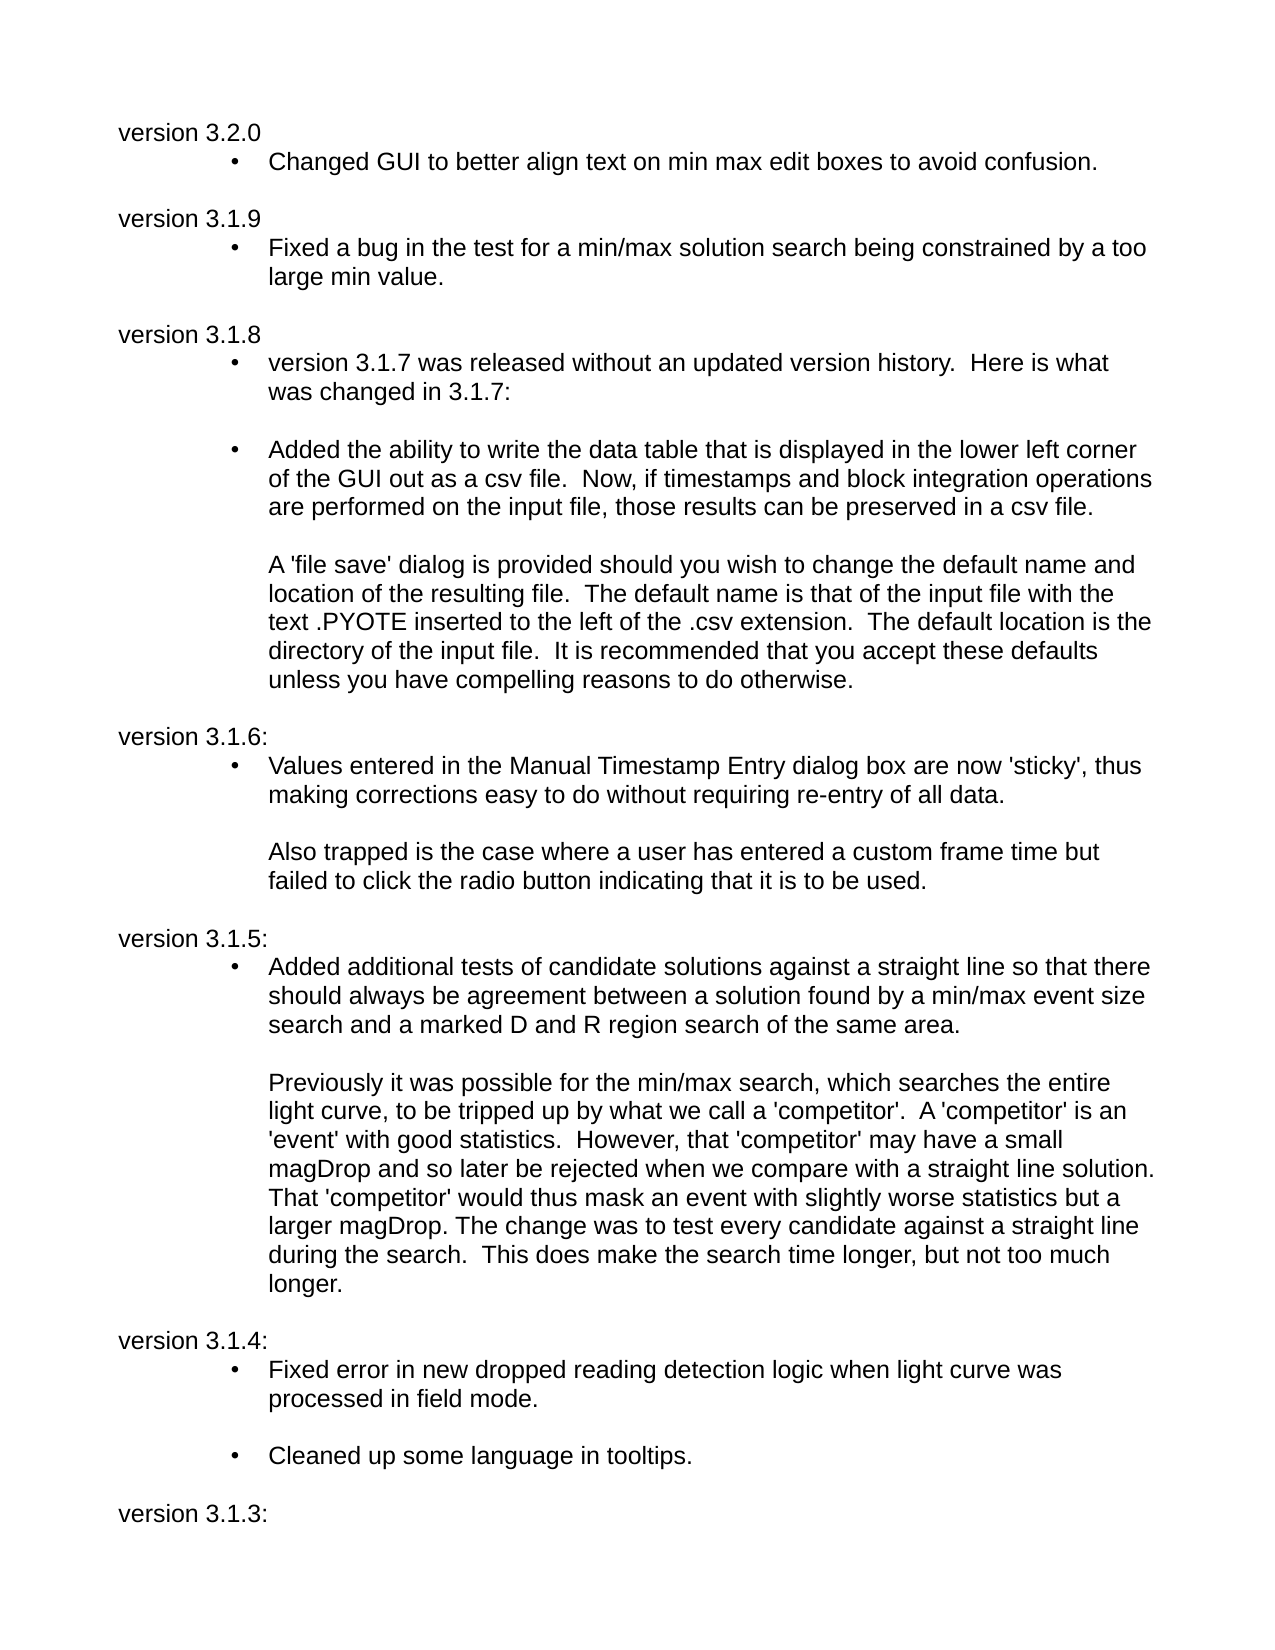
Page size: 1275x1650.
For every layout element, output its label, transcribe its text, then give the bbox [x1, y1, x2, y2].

text version 3.1.5: [118, 924, 1157, 952]
list version 3.1.7 was released without an updated version history. Here is what was changed in 3.1.7: [231, 348, 1157, 435]
list Values entered in the Manual Timestamp Entry dialog box are now 'sticky', thus making corrections easy to do without requiring re-entry of all data. [231, 751, 1157, 809]
list Added the ability to write the data table that is displayed in the lower left corner of the GUI out as a csv file. Now, if timestamps and block integration operations are performed on the input file, those results can be preserved in a csv file. A 'file save' dialog is provided should you wish to change the default name and location of the resulting file. The default name is that of the input file with the text .PYOTE inserted to the left of the .csv extension. The default location is the directory of the input file. It is recommended that you accept these defaults unless you have compelling reasons to do otherwise. [231, 435, 1157, 722]
list Changed GUI to better align text on min max edit boxes to avoid confusion. [231, 147, 1157, 204]
text version 3.1.6: [118, 722, 1157, 751]
list Added additional tests of candidate solutions against a straight line so that there should always be agreement between a solution found by a min/max event size search and a marked D and R region search of the same area. Previously it was possible for the min/max search, which searches the entire light curve, to be tripped up by what we call a 'competitor'. A 'competitor' is an 'event' with good statistics. However, that 'competitor' may have a small magDrop and so later be rejected when we compare with a straight line solution. That 'competitor' would thus mask an event with slightly worse statistics but a larger magDrop. The change was to test every candidate against a straight line during the search. This does make the search time longer, but not too much longer. [231, 952, 1157, 1326]
list Also trapped is the case where a user has entered a custom frame time but failed to click the radio button indicating that it is to be used. [231, 809, 1157, 924]
list Cleaned up some language in tooltips. [231, 1441, 1157, 1499]
text version 3.1.3: [118, 1499, 1157, 1528]
list Fixed a bug in the test for a min/max solution search being constrained by a too large min value. [231, 233, 1157, 319]
text version 3.1.4: [118, 1326, 1157, 1355]
text version 3.2.0 [118, 118, 1157, 147]
text version 3.1.8 [118, 319, 1157, 348]
list Fixed error in new dropped reading detection logic when light curve was processed in field mode. [231, 1355, 1157, 1441]
text version 3.1.9 [118, 204, 1157, 233]
